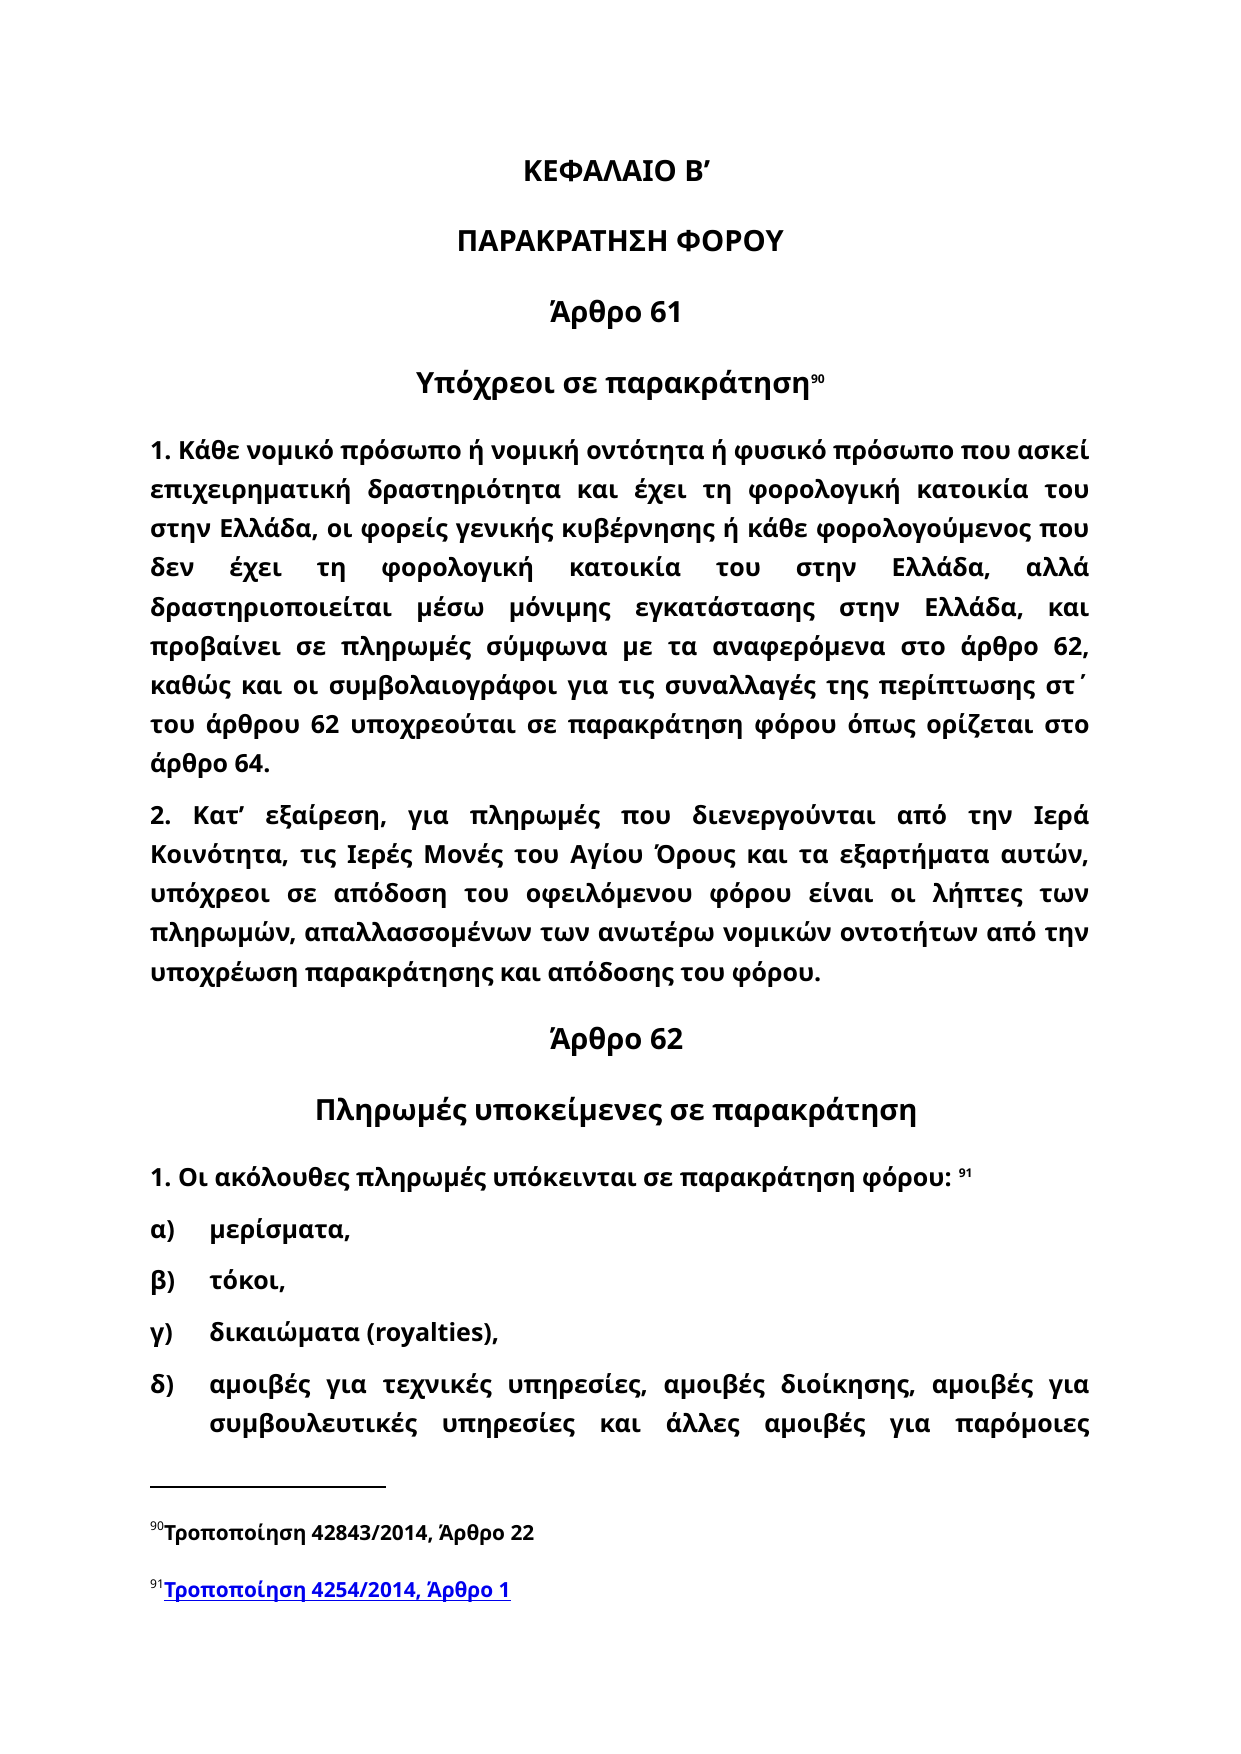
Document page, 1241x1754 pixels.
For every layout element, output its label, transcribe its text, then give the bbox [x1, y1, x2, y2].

text Τροποποίηση 4254/2014, Άρθρο 1 [150, 1576, 1090, 1604]
subtitle Άρθρο 62 [150, 1018, 1090, 1058]
subtitle Υπόχρεοι σε παρακράτηση [150, 362, 1090, 402]
list α) μερίσματα, [150, 1211, 1090, 1245]
subtitle Πληρωμές υποκείμενες σε παρακράτηση [150, 1089, 1090, 1129]
list γ) δικαιώματα (royalties), [150, 1314, 1090, 1349]
subtitle ΠΑΡΑΚΡΑΤΗΣΗ ΦΟΡΟΥ [150, 221, 1090, 260]
list δ) αμοιβές για τεχνικές υπηρεσίες, αμοιβές διοίκησης, αμοιβές για συμβουλευτικές υπηρεσίες και άλλες αμοιβές για παρόμοιες [150, 1366, 1090, 1439]
subtitle ΚΕΦΑΛΑΙΟ Β’ [150, 150, 1090, 190]
text 2. Κατ’ εξαίρεση, για πληρωμές που διενεργούνται από την Ιερά Κοινότητα, τις Ιερές Μονές του Αγίου Όρους και τα εξαρτήματα αυτών, υπόχρεοι σε απόδοση του οφειλόμενου φόρου είναι οι λήπτες των πληρωμών, απαλλασσομένων των ανωτέρω νομικών οντοτήτων από την υποχρέωση παρακράτησης και απόδοσης του φόρου. [150, 797, 1090, 988]
text 1. Κάθε νομικό πρόσωπο ή νομική οντότητα ή φυσικό πρόσωπο που ασκεί επιχειρηματική δραστηριότητα και έχει τη φορολογική κατοικία του στην Ελλάδα, οι φορείς γενικής κυβέρνησης ή κάθε φορολογούμενος που δεν έχει τη φορολογική κατοικία του στην Ελλάδα, αλλά δραστηριοποιείται μέσω μόνιμης εγκατάστασης στην Ελλάδα, και προβαίνει σε πληρωμές σύμφωνα με τα αναφερόμενα στο άρθρο 62, καθώς και οι συμβολαιογράφοι για τις συναλλαγές της περίπτωσης στ΄ του άρθρου 62 υποχρεούται σε παρακράτηση φόρου όπως ορίζεται στο άρθρο 64. [150, 432, 1090, 780]
text Τροποποίηση 42843/2014, Άρθρο 22 [150, 1518, 1090, 1546]
text 1. Οι ακόλουθες πληρωμές υπόκεινται σε παρακράτηση φόρου: [150, 1159, 1090, 1194]
subtitle Άρθρο 61 [150, 291, 1090, 331]
list β) τόκοι, [150, 1263, 1090, 1297]
